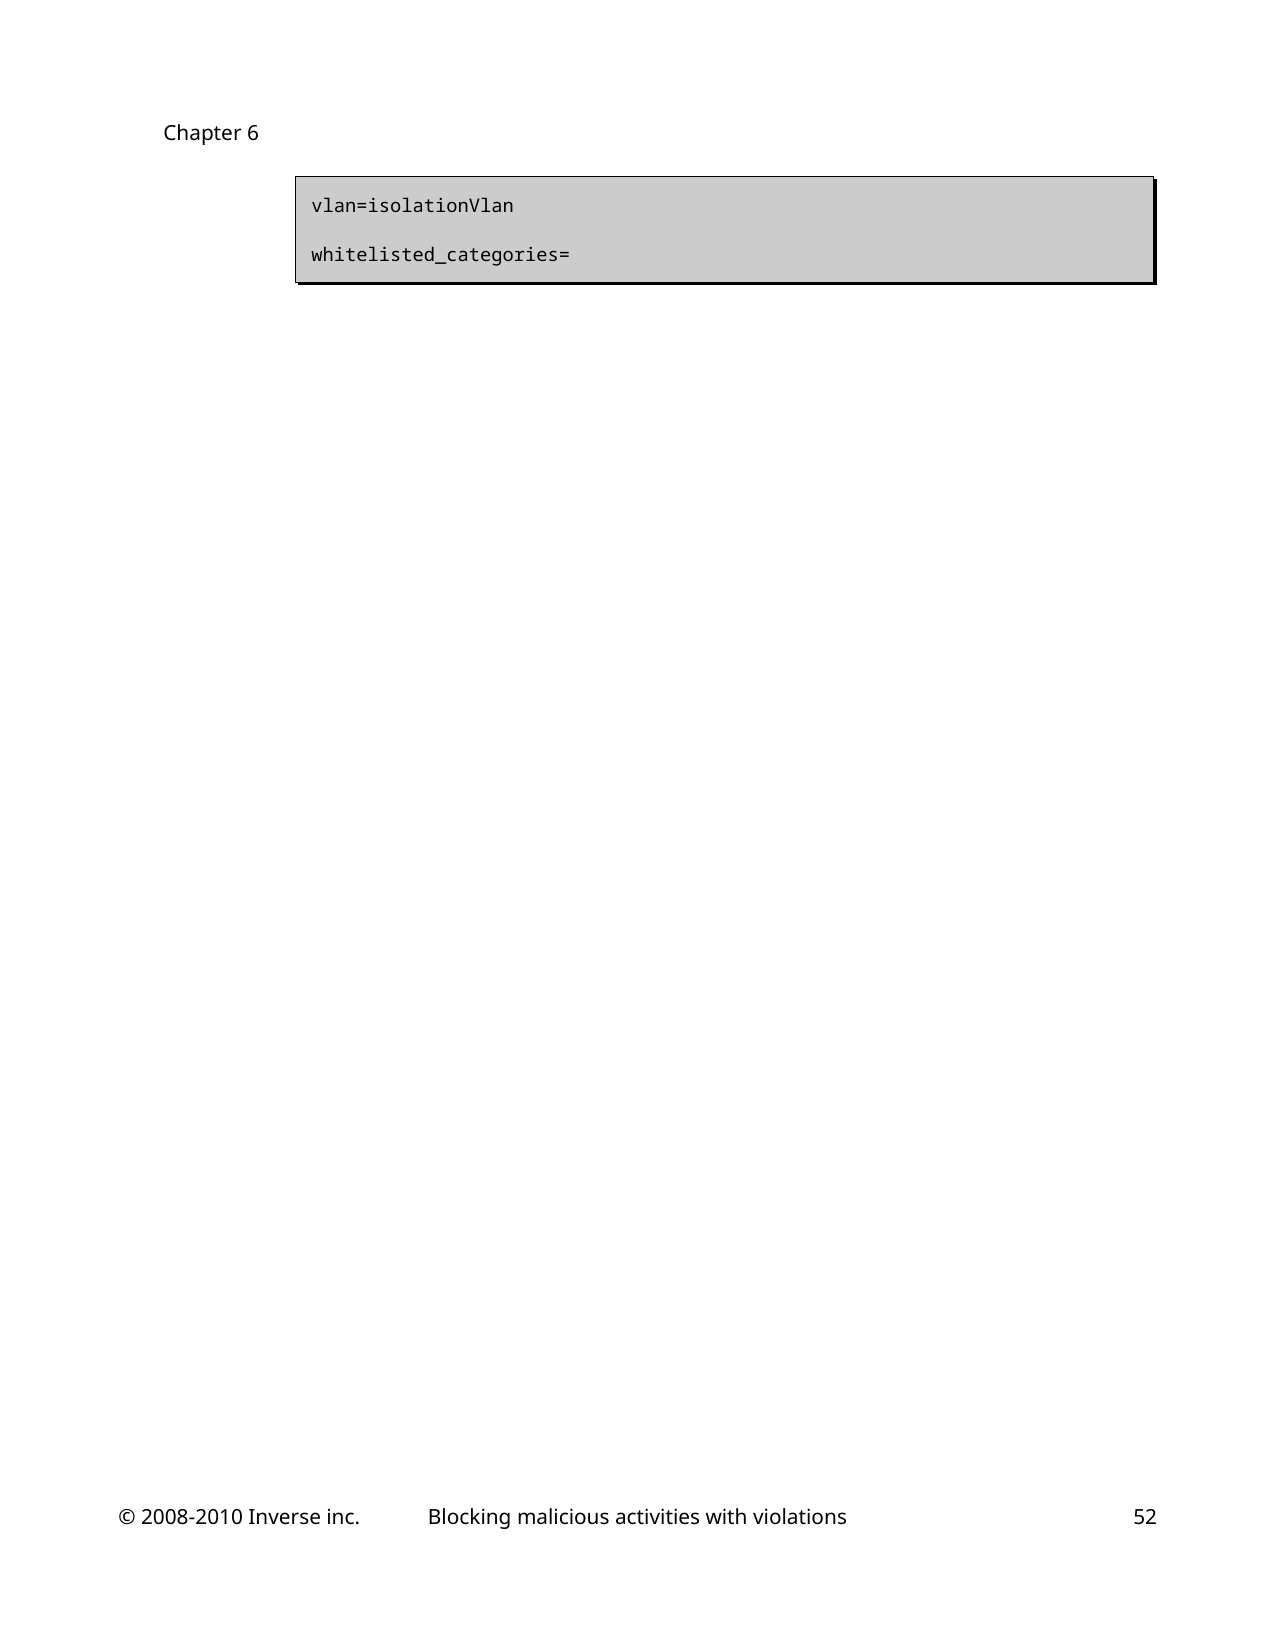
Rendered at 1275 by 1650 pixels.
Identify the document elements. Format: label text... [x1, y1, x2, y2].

text vlan=isolationVlan [296, 177, 1153, 217]
text whitelisted_categories= [296, 225, 1153, 282]
